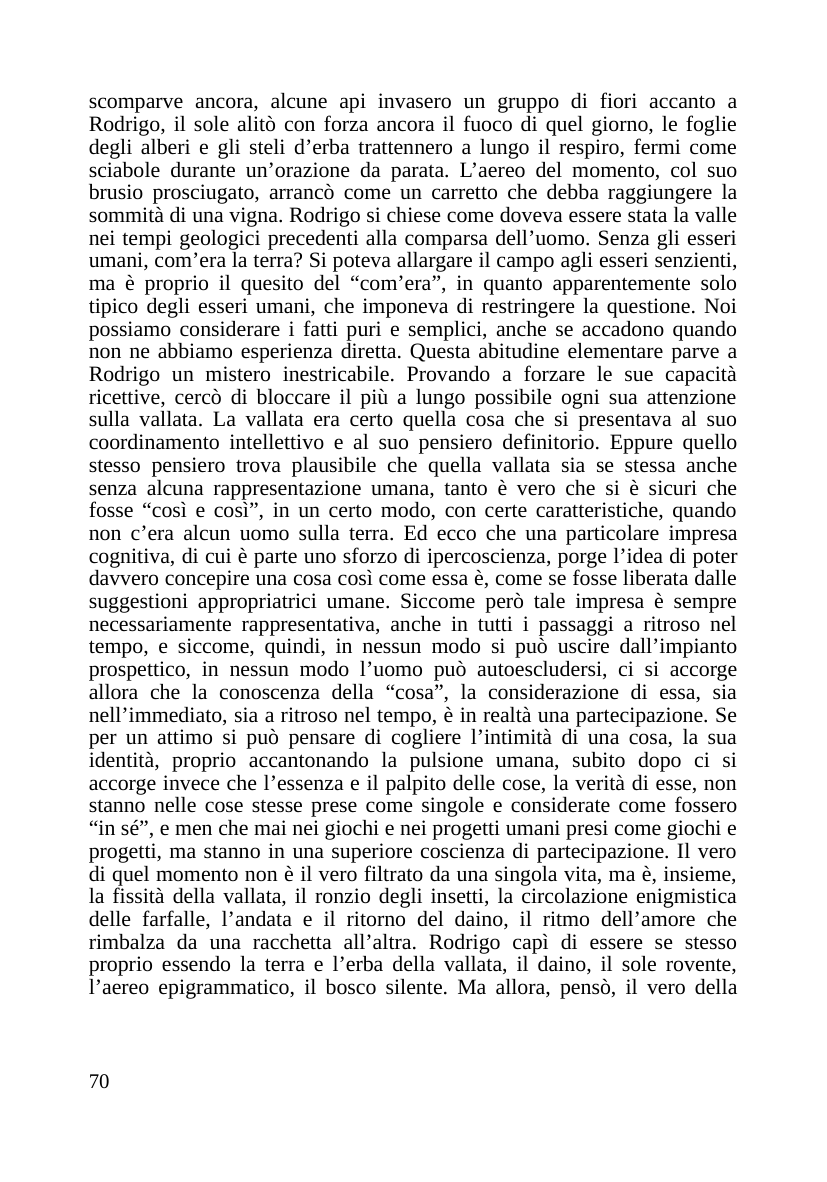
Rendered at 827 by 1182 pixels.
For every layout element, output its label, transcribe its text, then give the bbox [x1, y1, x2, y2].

text scomparve ancora, alcune api invasero un gruppo di fiori accanto a Rodrigo, il sole alitò con forza ancora il fuoco di quel giorno, le foglie degli alberi e gli steli d’erba trattennero a lungo il respiro, fermi come sciabole durante un’orazione da parata. L’aereo del momento, col suo brusio prosciugato, arrancò come un carretto che debba raggiungere la sommità di una vigna. Rodrigo si chiese come doveva essere stata la valle nei tempi geologici precedenti alla comparsa dell’uomo. Senza gli esseri umani, com’era la terra? Si poteva allargare il campo agli esseri senzienti, ma è proprio il quesito del “com’era”, in quanto apparentemente solo tipico degli esseri umani, che imponeva di restringere la questione. Noi possiamo considerare i fatti puri e semplici, anche se accadono quando non ne abbiamo esperienza diretta. Questa abitudine elementare parve a Rodrigo un mistero inestricabile. Provando a forzare le sue capacità ricettive, cercò di bloccare il più a lungo possibile ogni sua attenzione sulla vallata. La vallata era certo quella cosa che si presentava al suo coordinamento intellettivo e al suo pensiero definitorio. Eppure quello stesso pensiero trova plausibile che quella vallata sia se stessa anche senza alcuna rappresentazione umana, tanto è vero che si è sicuri che fosse “così e così”, in un certo modo, con certe caratteristiche, quando non c’era alcun uomo sulla terra. Ed ecco che una particolare impresa cognitiva, di cui è parte uno sforzo di ipercoscienza, porge l’idea di poter davvero concepire una cosa così come essa è, come se fosse liberata dalle suggestioni appropriatrici umane. Siccome però tale impresa è sempre necessariamente rappresentativa, anche in tutti i passaggi a ritroso nel tempo, e siccome, quindi, in nessun modo si può uscire dall’impianto prospettico, in nessun modo l’uomo può autoescludersi, ci si accorge allora che la conoscenza della “cosa”, la considerazione di essa, sia nell’immediato, sia a ritroso nel tempo, è in realtà una partecipazione. Se per un attimo si può pensare di cogliere l’intimità di una cosa, la sua identità, proprio accantonando la pulsione umana, subito dopo ci si accorge invece che l’essenza e il palpito delle cose, la verità di esse, non stanno nelle cose stesse prese come singole e considerate come fossero “in sé”, e men che mai nei giochi e nei progetti umani presi come giochi e progetti, ma stanno in una superiore coscienza di partecipazione. Il vero di quel momento non è il vero filtrato da una singola vita, ma è, insieme, la fissità della vallata, il ronzio degli insetti, la circolazione enigmistica delle farfalle, l’andata e il ritorno del daino, il ritmo dell’amore che rimbalza da una racchetta all’altra. Rodrigo capì di essere se stesso proprio essendo la terra e l’erba della vallata, il daino, il sole rovente, l’aereo epigrammatico, il bosco silente. Ma allora, pensò, il vero della [88, 88, 738, 999]
